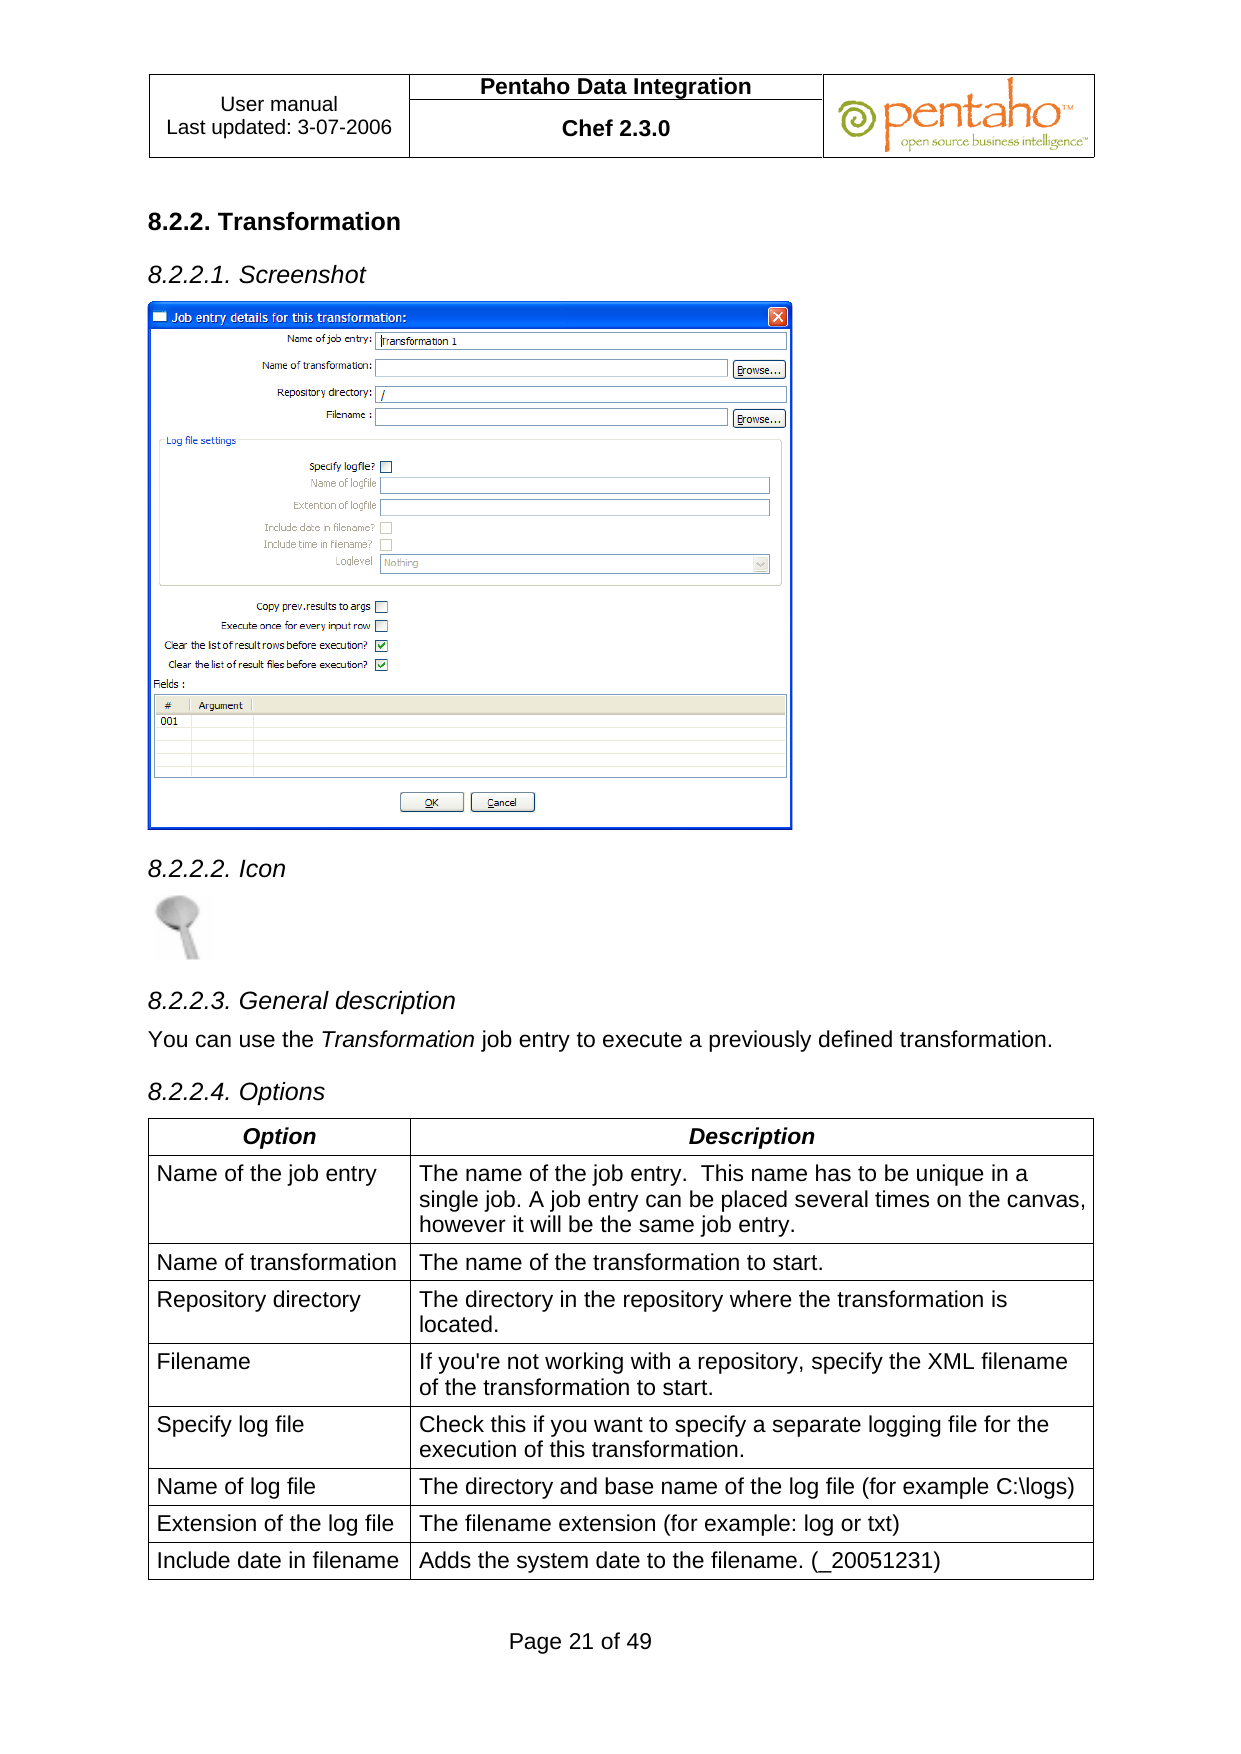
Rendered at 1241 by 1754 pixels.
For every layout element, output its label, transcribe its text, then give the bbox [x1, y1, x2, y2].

table_cell The filename extension (for example: log or txt) [411, 1506, 1093, 1542]
table_header Description [411, 1119, 1093, 1155]
picture [147, 301, 793, 830]
table_cell Adds the system date to the filename. (_20051231) [411, 1543, 1093, 1579]
table_cell The name of the transformation to start. [411, 1244, 1093, 1280]
table_cell Name of transformation [149, 1244, 410, 1280]
table_cell Check this if you want to specify a separate logging file for the execution of this transformation. [411, 1407, 1093, 1468]
table_cell The name of the job entry. This name has to be unique in a single job. A job entry can be placed several times on the canvas, however it will be the same job entry. [411, 1156, 1093, 1243]
text You can use the Transformation job entry to execute a previously defined transformation. [148, 1027, 1092, 1053]
table_cell Extension of the log file [149, 1506, 410, 1542]
subtitle Options [148, 1078, 1092, 1106]
picture [147, 895, 215, 962]
table_header Option [149, 1119, 410, 1155]
table_cell The directory in the repository where the transformation is located. [411, 1281, 1093, 1343]
table_cell The directory and base name of the log file (for example C:\logs) [411, 1469, 1093, 1505]
table_cell Name of log file [149, 1469, 410, 1505]
table_cell Name of the job entry [149, 1156, 410, 1243]
subtitle Screenshot [148, 261, 1092, 289]
table_cell Filename [149, 1344, 410, 1406]
table_cell Repository directory [149, 1281, 410, 1343]
table_cell Include date in filename [149, 1543, 410, 1579]
subtitle General description [148, 987, 1092, 1014]
table_cell If you're not working with a repository, specify the XML filename of the transformation to start. [411, 1344, 1093, 1406]
subtitle Transformation [148, 208, 1092, 236]
subtitle Icon [148, 854, 1092, 882]
table_cell Specify log file [149, 1407, 410, 1468]
